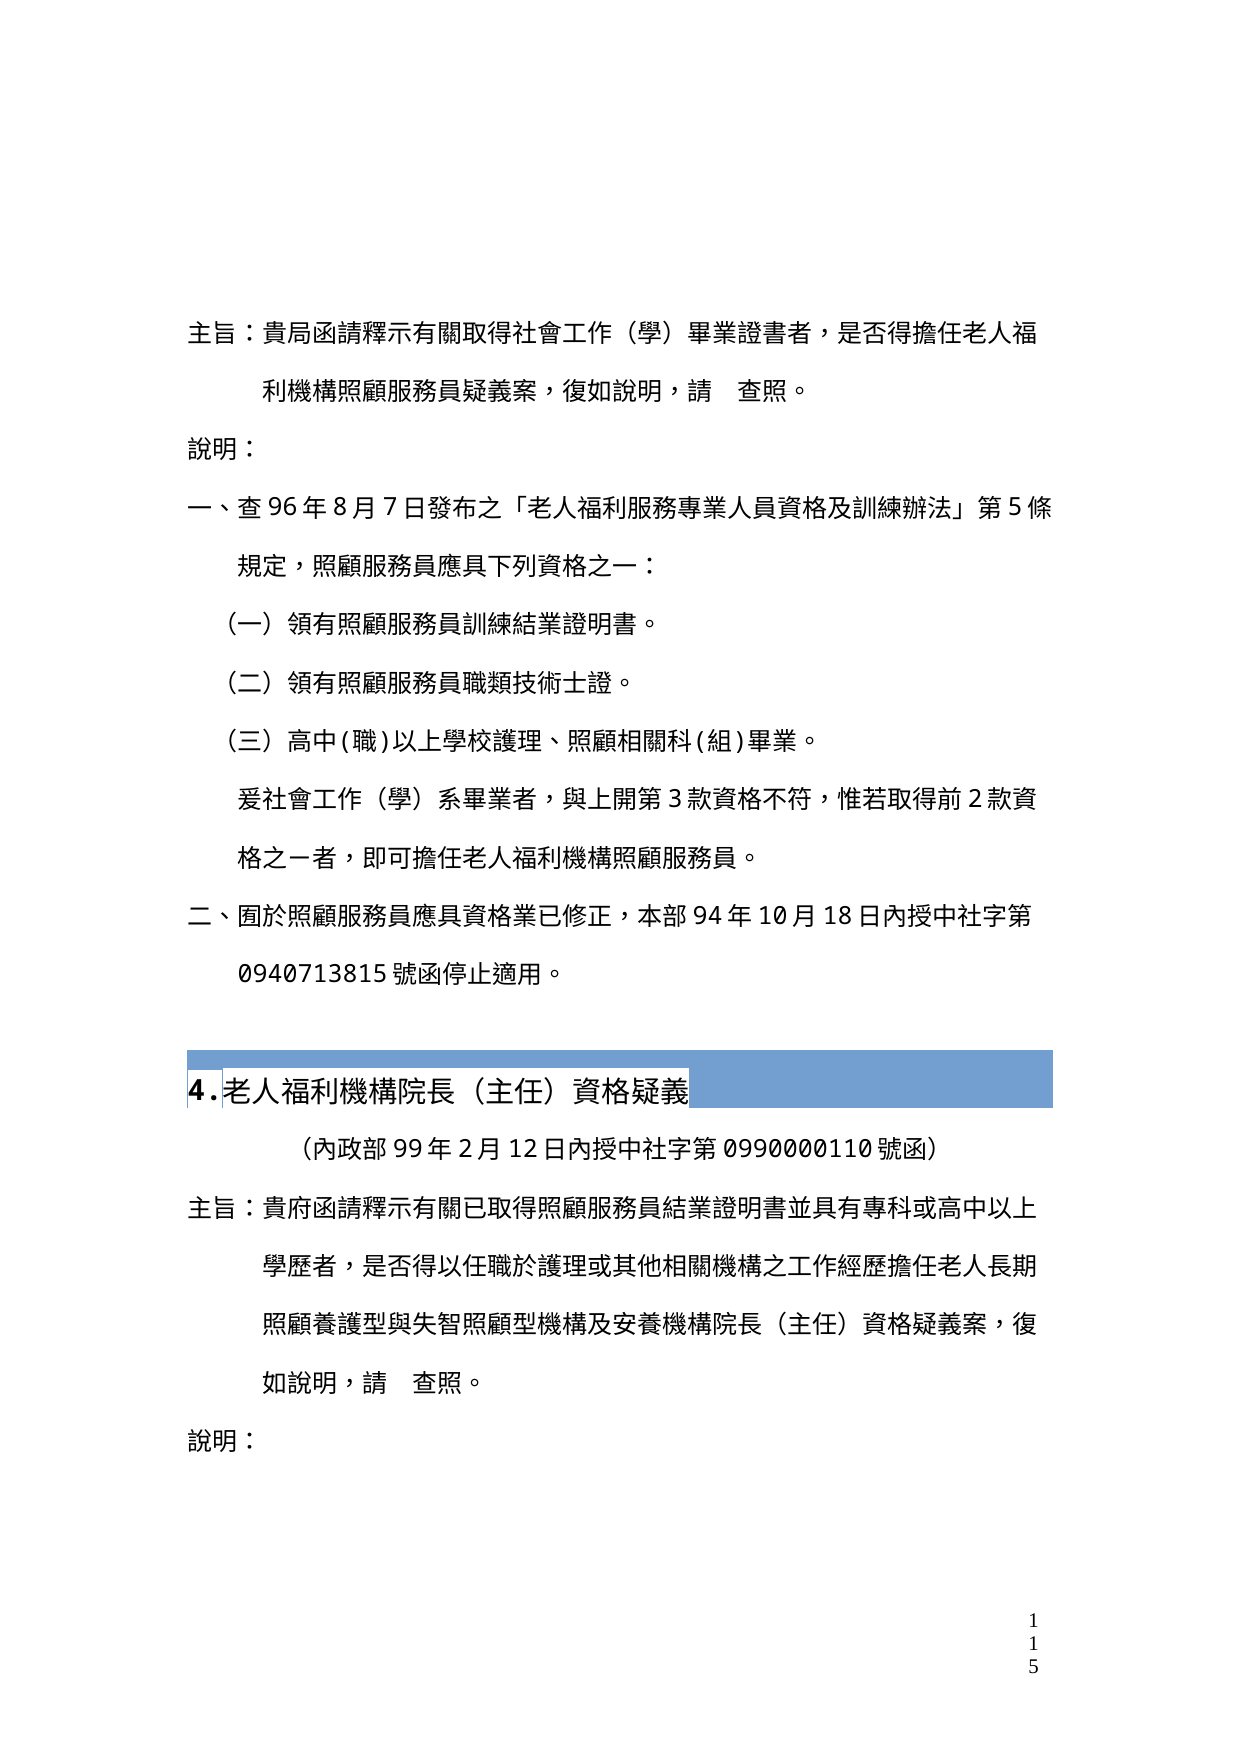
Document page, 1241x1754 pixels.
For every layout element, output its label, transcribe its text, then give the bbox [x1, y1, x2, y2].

text （內政部99年2月12日內授中社字第0990000110號函） [187, 1108, 1053, 1167]
text （三）高中(職)以上學校護理、照顧相關科(組)畢業。 [212, 700, 1053, 758]
text 主旨：貴局函請釋示有關取得社會工作（學）畢業證書者，是否得擔任老人福利機構照顧服務員疑義案，復如說明，請 查照。 [187, 292, 1053, 408]
text 4.老人福利機構院長（主任）資格疑義 [187, 1050, 1053, 1108]
text （二）領有照顧服務員職類技術士證。 [212, 642, 1053, 700]
text 爰社會工作（學）系畢業者，與上開第3款資格不符，惟若取得前2款資格之ㄧ者，即可擔任老人福利機構照顧服務員。 [237, 758, 1053, 875]
text （一）領有照顧服務員訓練結業證明書。 [212, 583, 1053, 642]
text 一、查96年8月7日發布之「老人福利服務專業人員資格及訓練辦法」第5條規定，照顧服務員應具下列資格之一： [187, 467, 1053, 583]
text 說明： [187, 1400, 1053, 1458]
text 說明： [187, 408, 1053, 467]
text 主旨：貴府函請釋示有關已取得照顧服務員結業證明書並具有專科或高中以上學歷者，是否得以任職於護理或其他相關機構之工作經歷擔任老人長期照顧養護型與失智照顧型機構及安養機構院長（主任）資格疑義案，復如說明，請 查照。 [187, 1167, 1053, 1400]
text 二、囿於照顧服務員應具資格業已修正，本部94年10月18日內授中社字第0940713815號函停止適用。 [187, 875, 1053, 992]
